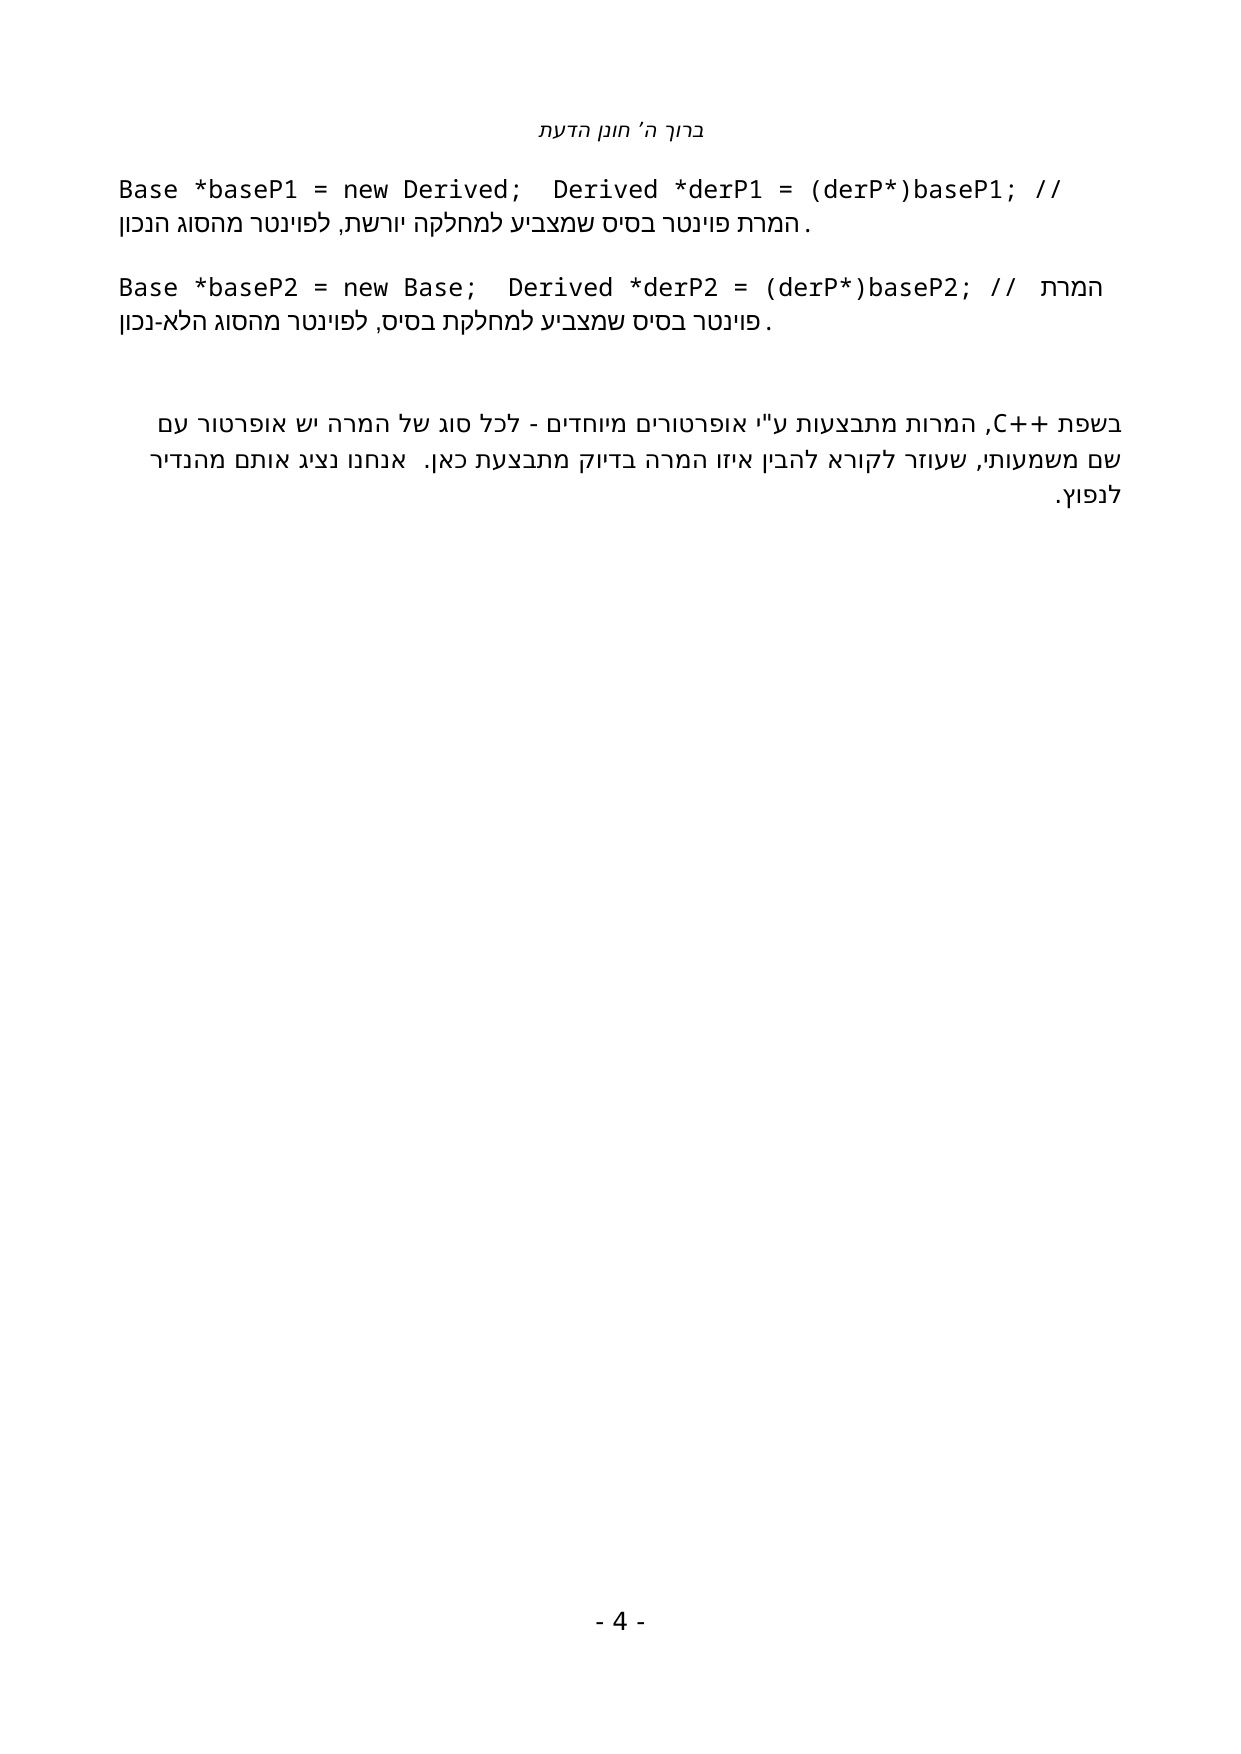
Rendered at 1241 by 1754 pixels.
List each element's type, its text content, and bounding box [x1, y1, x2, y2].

text בשפת ++C, המרות מתבצעות ע"י אופרטורים מיוחדים - לכל סוג של המרה יש אופרטור עם שם משמעותי, שעוזר לקורא להבין איזו המרה בדיוק מתבצעת כאן. אנחנו נציג אותם מהנדיר לנפוץ. [118, 406, 1122, 510]
text Base *baseP1 = new Derived; Derived *derP1 = (derP*)baseP1; // המרת פוינטר בסיס שמצביע למחלקה יורשת, לפוינטר מהסוג הנכון. [118, 172, 1122, 240]
text Base *baseP2 = new Base; Derived *derP2 = (derP*)baseP2; // המרת פוינטר בסיס שמצביע למחלקת בסיס, לפוינטר מהסוג הלא-נכון. [118, 269, 1122, 338]
